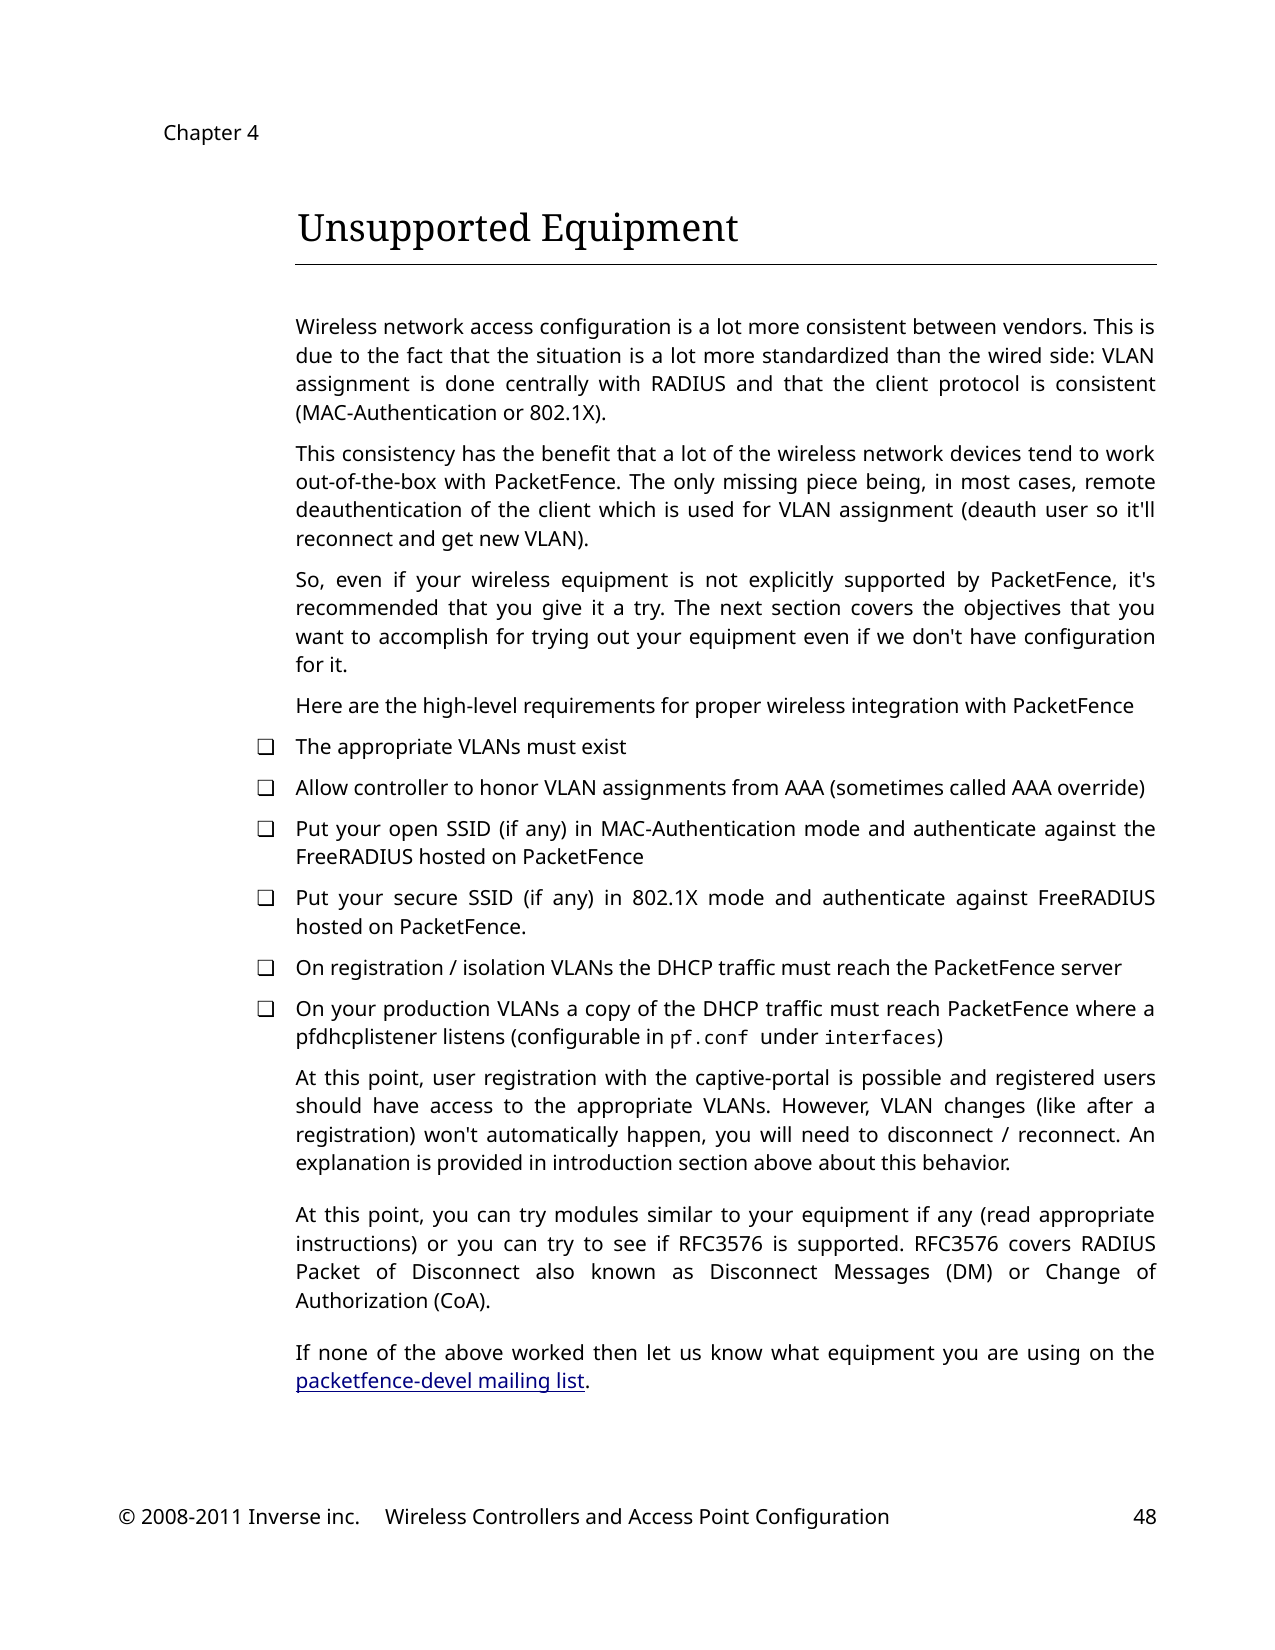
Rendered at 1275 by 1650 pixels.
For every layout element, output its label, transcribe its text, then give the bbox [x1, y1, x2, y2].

list ❏ Put your secure SSID (if any) in 802.1X mode and authenticate against FreeRADIUS hosted on PacketFence. [256, 883, 1157, 940]
list ❏ On your production VLANs a copy of the DHCP traffic must reach PacketFence where a pfdhcplistener listens (configurable in pf.conf under interfaces) [256, 994, 1157, 1051]
list ❏ The appropriate VLANs must exist [256, 732, 1157, 761]
list ❏ Put your open SSID (if any) in MAC-Authentication mode and authenticate against the FreeRADIUS hosted on PacketFence [256, 814, 1157, 871]
list ❏ Allow controller to honor VLAN assignments from AAA (sometimes called AAA override) [256, 773, 1157, 802]
text If none of the above worked then let us know what equipment you are using on the packetfence-devel mailing list. [295, 1338, 1157, 1395]
text Here are the high-level requirements for proper wireless integration with PacketFence [295, 691, 1157, 720]
text So, even if your wireless equipment is not explicitly supported by PacketFence, it's recommended that you give it a try. The next section covers the objectives that you want to accomplish for trying out your equipment even if we don't have configuration for it. [295, 565, 1157, 679]
text This consistency has the benefit that a lot of the wireless network devices tend to work out-of-the-box with PacketFence. The only missing piece being, in most cases, remote deauthentication of the client which is used for VLAN assignment (deauth user so it'll reconnect and get new VLAN). [295, 439, 1157, 552]
text At this point, you can try modules similar to your equipment if any (read appropriate instructions) or you can try to see if RFC3576 is supported. RFC3576 covers RADIUS Packet of Disconnect also known as Disconnect Messages (DM) or Change of Authorization (CoA). [295, 1201, 1157, 1314]
subtitle Unsupported Equipment [295, 201, 1157, 264]
list ❏ On registration / isolation VLANs the DHCP traffic must reach the PacketFence server [256, 953, 1157, 981]
text Wireless network access configuration is a lot more consistent between vendors. This is due to the fact that the situation is a lot more standardized than the wired side: VLAN assignment is done centrally with RADIUS and that the client protocol is consistent (MAC-Authentication or 802.1X). [295, 312, 1157, 426]
text At this point, user registration with the captive-portal is possible and registered users should have access to the appropriate VLANs. However, VLAN changes (like after a registration) won't automatically happen, you will need to disconnect / reconnect. An explanation is provided in introduction section above about this behavior. [295, 1063, 1157, 1177]
